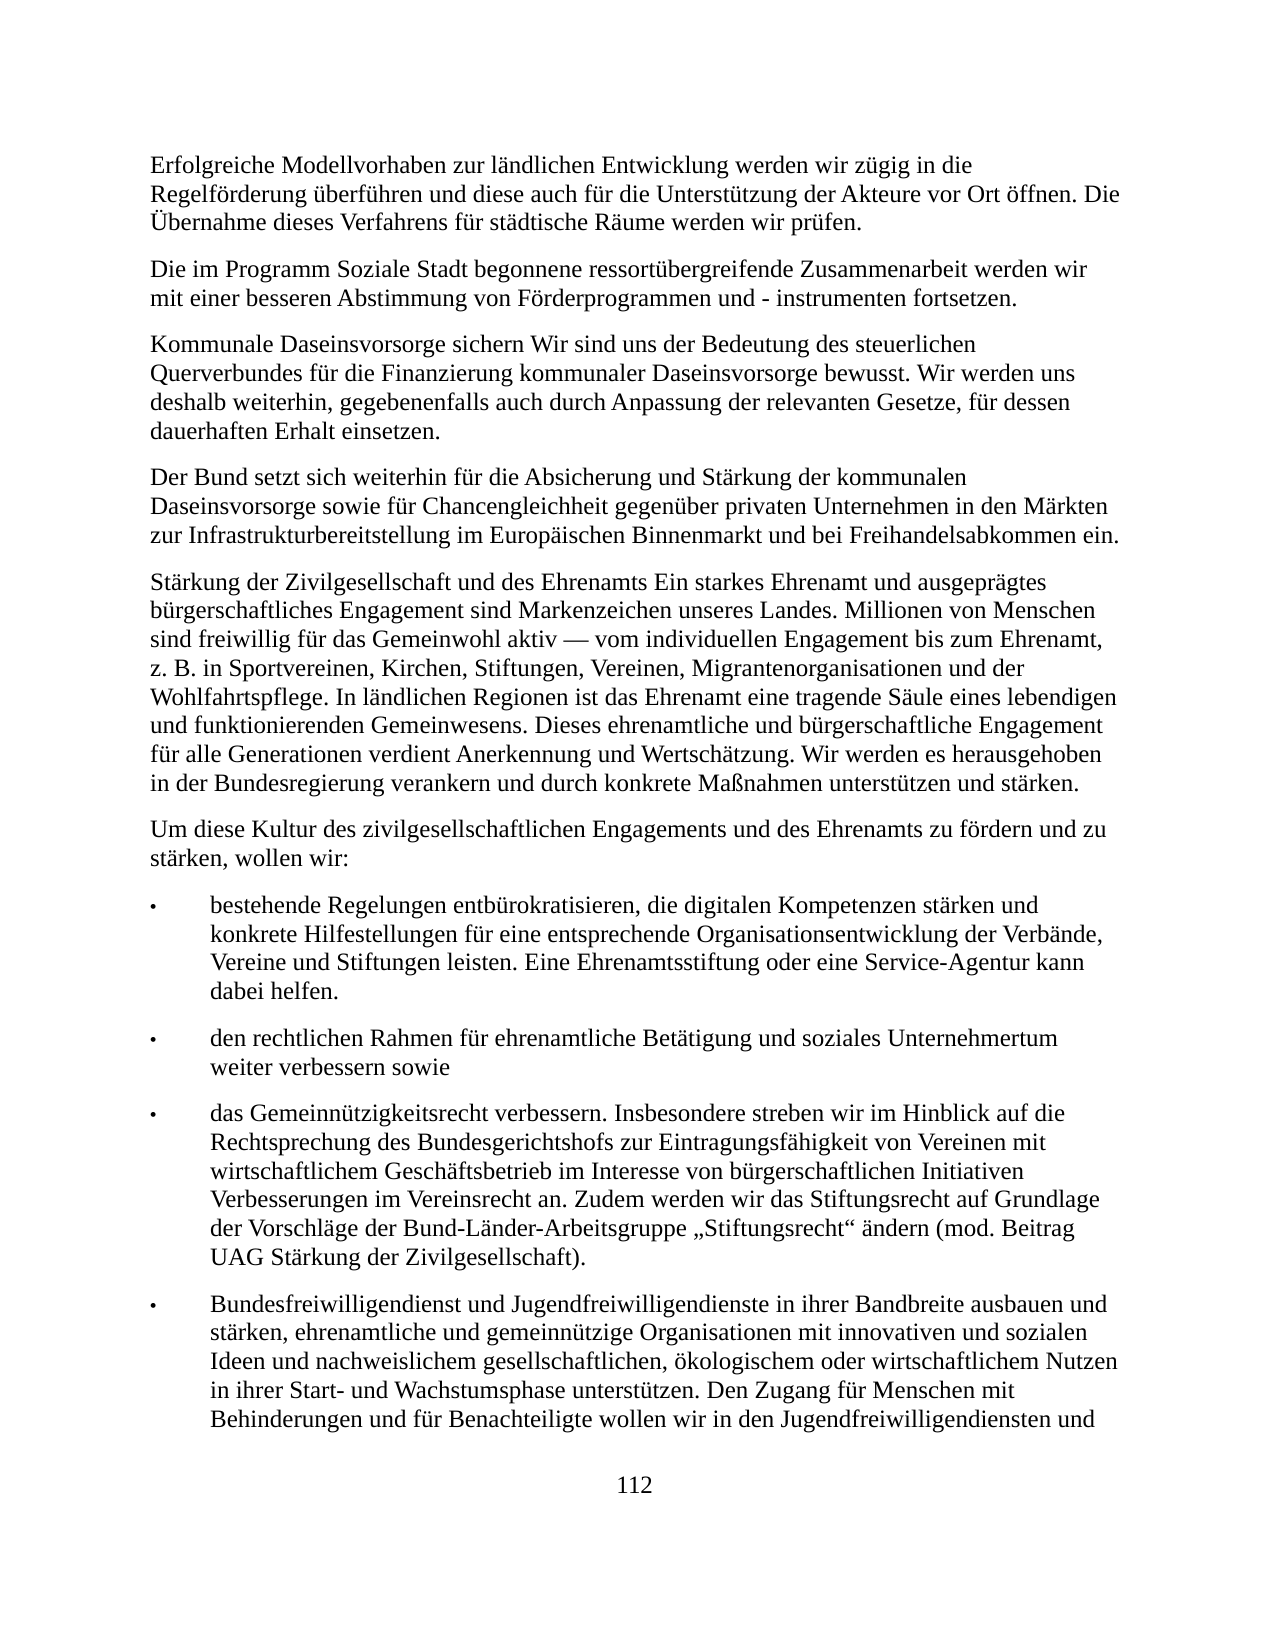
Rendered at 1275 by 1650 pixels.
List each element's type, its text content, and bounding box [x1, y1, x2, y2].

list bestehende Regelungen entbürokratisieren, die digitalen Kompetenzen stärken und konkrete Hilfestellungen für eine entsprechende Organisationsentwicklung der Verbände, Vereine und Stiftungen leisten. Eine Ehrenamtsstiftung oder eine Service-Agentur kann dabei helfen. [150, 890, 1125, 1005]
text Die im Programm Soziale Stadt begonnene ressortübergreifende Zusammenarbeit werden wir mit einer besseren Abstimmung von Förderprogrammen und - instrumenten fortsetzen. [150, 254, 1125, 312]
list Bundesfreiwilligendienst und Jugendfreiwilligendienste in ihrer Bandbreite ausbauen und stärken, ehrenamtliche und gemeinnützige Organisationen mit innovativen und sozialen Ideen und nachweislichem gesellschaftlichen, ökologischem oder wirtschaftlichem Nutzen in ihrer Start- und Wachstumsphase unterstützen. Den Zugang für Menschen mit Behinderungen und für Benachteiligte wollen wir in den Jugendfreiwilligendiensten und [150, 1289, 1125, 1432]
text Der Bund setzt sich weiterhin für die Absicherung und Stärkung der kommunalen Daseinsvorsorge sowie für Chancengleichheit gegenüber privaten Unternehmen in den Märkten zur Infrastrukturbereitstellung im Europäischen Binnenmarkt und bei Freihandelsabkommen ein. [150, 462, 1125, 549]
text Erfolgreiche Modellvorhaben zur ländlichen Entwicklung werden wir zügig in die Regelförderung überführen und diese auch für die Unterstützung der Akteure vor Ort öffnen. Die Übernahme dieses Verfahrens für städtische Räume werden wir prüfen. [150, 150, 1125, 236]
text Um diese Kultur des zivilgesellschaftlichen Engagements und des Ehrenamts zu fördern und zu stärken, wollen wir: [150, 814, 1125, 872]
text Stärkung der Zivilgesellschaft und des Ehrenamts Ein starkes Ehrenamt und ausgeprägtes bürgerschaftliches Engagement sind Markenzeichen unseres Landes. Millionen von Menschen sind freiwillig für das Gemeinwohl aktiv — vom individuellen Engagement bis zum Ehrenamt, z. B. in Sportvereinen, Kirchen, Stiftungen, Vereinen, Migrantenorganisationen und der Wohlfahrtspflege. In ländlichen Regionen ist das Ehrenamt eine tragende Säule eines lebendigen und funktionierenden Gemeinwesens. Dieses ehrenamtliche und bürgerschaftliche Engagement für alle Generationen verdient Anerkennung und Wertschätzung. Wir werden es herausgehoben in der Bundesregierung verankern und durch konkrete Maßnahmen unterstützen und stärken. [150, 567, 1125, 797]
list das Gemeinnützigkeitsrecht verbessern. Insbesondere streben wir im Hinblick auf die Rechtsprechung des Bundesgerichtshofs zur Eintragungsfähigkeit von Vereinen mit wirtschaftlichem Geschäftsbetrieb im Interesse von bürgerschaftlichen Initiativen Verbesserungen im Vereinsrecht an. Zudem werden wir das Stiftungsrecht auf Grundlage der Vorschläge der Bund-Länder-Arbeitsgruppe „Stiftungsrecht“ ändern (mod. Beitrag UAG Stärkung der Zivilgesellschaft). [150, 1098, 1125, 1271]
text Kommunale Daseinsvorsorge sichern Wir sind uns der Bedeutung des steuerlichen Querverbundes für die Finanzierung kommunaler Daseinsvorsorge bewusst. Wir werden uns deshalb weiterhin, gegebenenfalls auch durch Anpassung der relevanten Gesetze, für dessen dauerhaften Erhalt einsetzen. [150, 329, 1125, 444]
list den rechtlichen Rahmen für ehrenamtliche Betätigung und soziales Unternehmertum weiter verbessern sowie [150, 1023, 1125, 1080]
